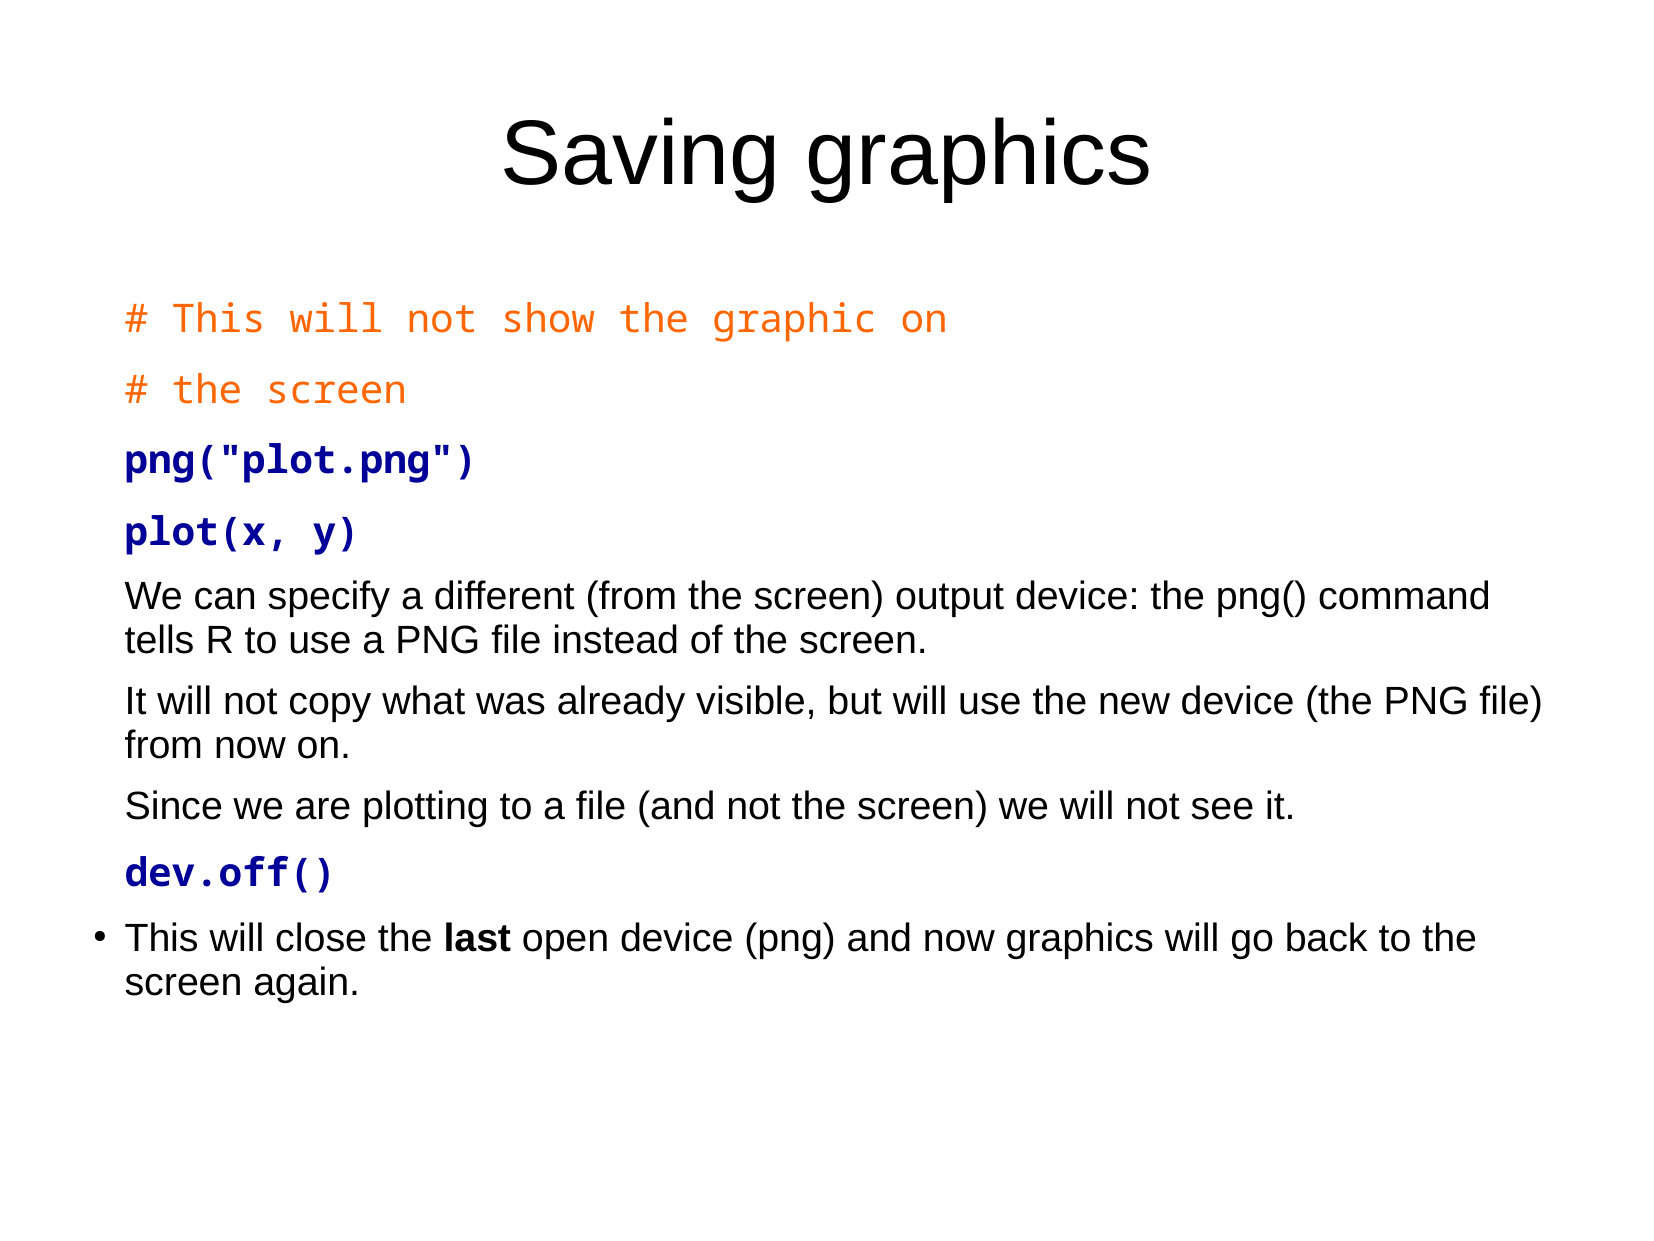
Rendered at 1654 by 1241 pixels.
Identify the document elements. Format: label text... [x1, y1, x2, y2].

title Saving graphics [82, 49, 1571, 257]
list # This will not show the graphic on # the screen png("plot.png") plot(x, y) We can specify a different (from the screen) output device: the png() command tells R to use a PNG file instead of the screen. It will not copy what was already visible, but will use the new device (the PNG file) from now on. Since we are plotting to a file (and not the screen) we will not see it. dev.off() This will close the last open device (png) and now graphics will go back to the screen again. [82, 290, 1571, 1010]
